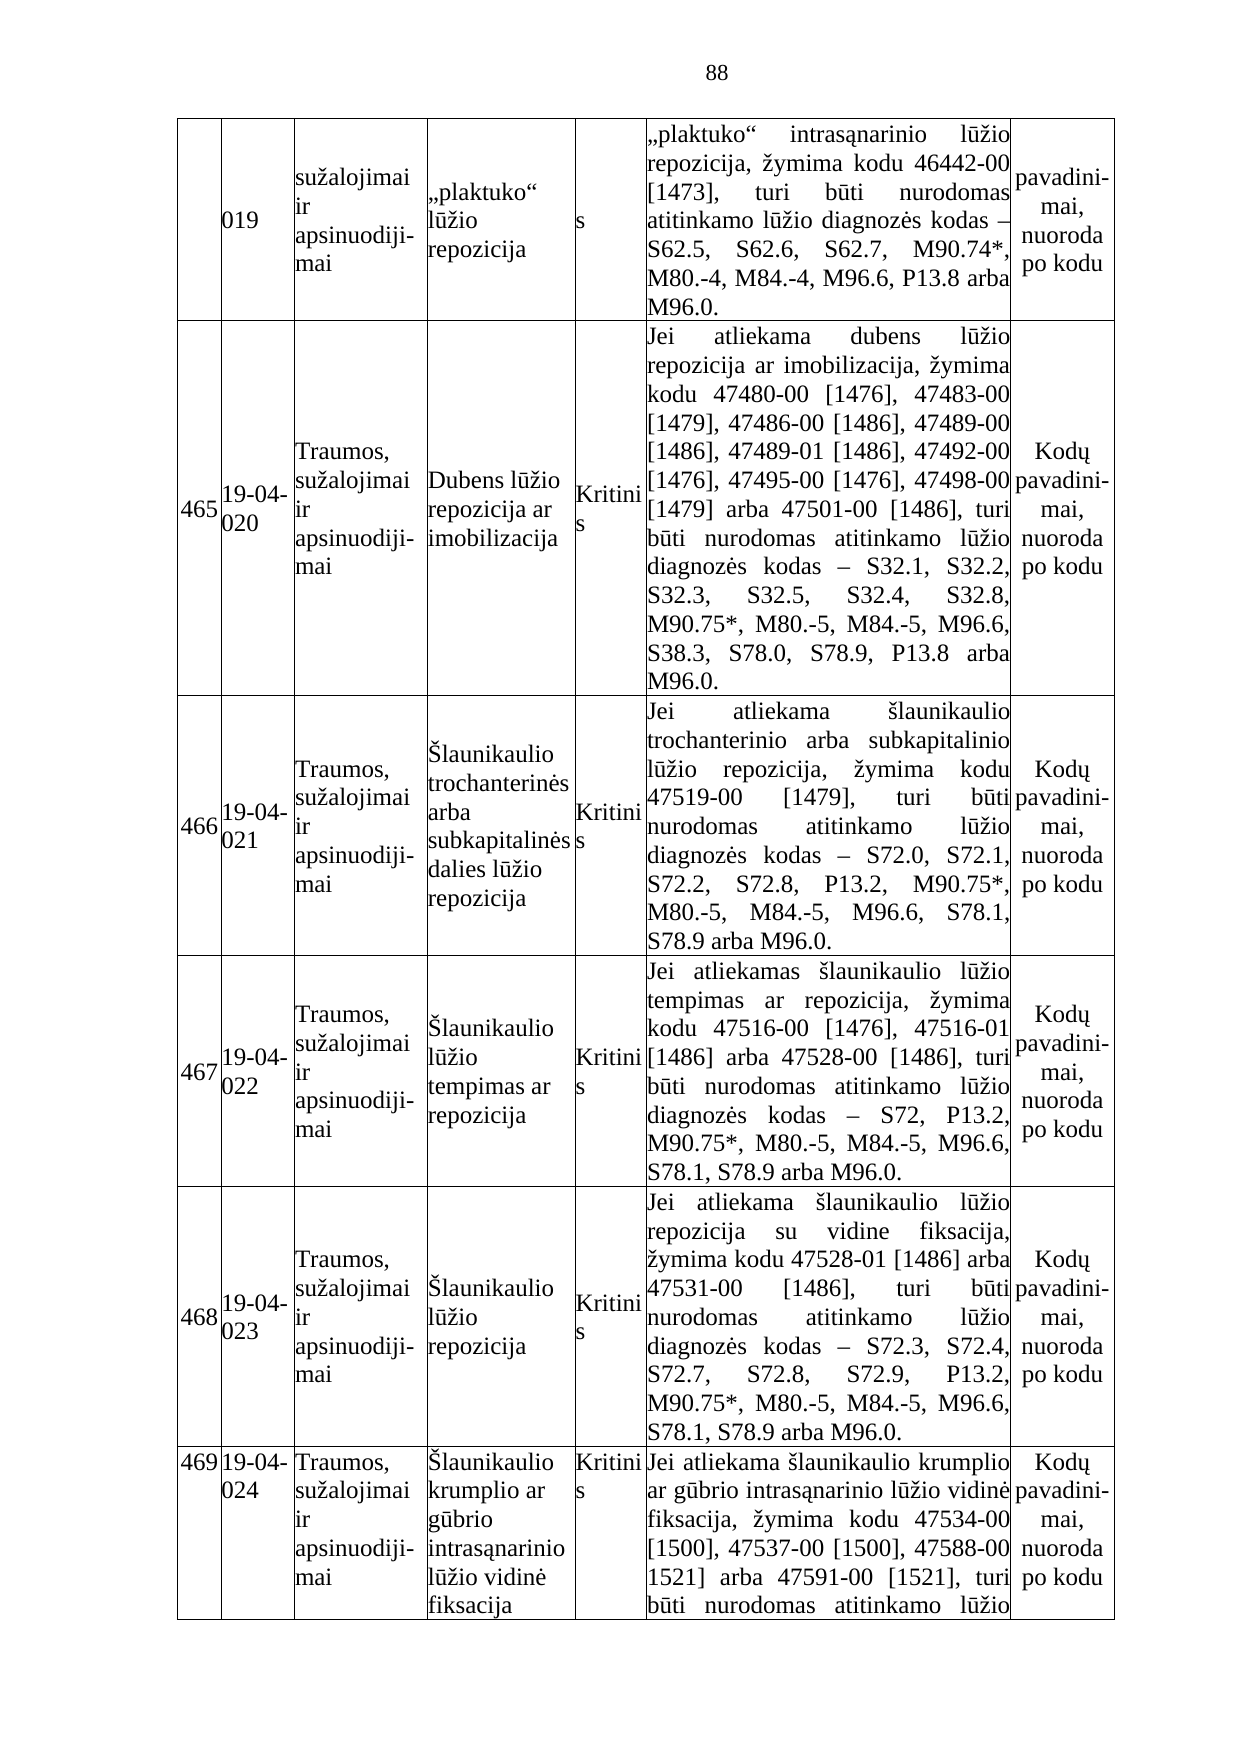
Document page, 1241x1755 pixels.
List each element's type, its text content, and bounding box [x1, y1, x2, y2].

table_cell 467 [178, 956, 221, 1186]
table_cell Traumos, sužalojimai ir apsinuodiji-mai [295, 956, 427, 1186]
table_cell Kritinis [576, 956, 646, 1186]
table_cell Kritinis [576, 1187, 646, 1446]
table_cell Traumos, sužalojimai ir apsinuodiji-mai [295, 1187, 427, 1446]
table_cell Kodų pavadini-mai, nuoroda po kodu [1011, 1447, 1114, 1619]
table_cell Dubens lūžio repozicija ar imobilizacija [428, 321, 575, 695]
table_cell Traumos, sužalojimai ir apsinuodiji-mai [295, 321, 427, 695]
table_cell sužalojimai ir apsinuodiji-mai [295, 119, 427, 320]
table_cell Traumos, sužalojimai ir apsinuodiji-mai [295, 696, 427, 955]
table_cell 019 [222, 119, 294, 320]
table_cell 466 [178, 696, 221, 955]
table_cell 468 [178, 1187, 221, 1446]
table_cell Traumos, sužalojimai ir apsinuodiji-mai [295, 1447, 427, 1619]
table_cell Šlaunikaulio lūžio tempimas ar repozicija [428, 956, 575, 1186]
table_cell Šlaunikaulio krumplio ar gūbrio intrasąnarinio lūžio vidinė fiksacija [428, 1447, 575, 1619]
table_cell Šlaunikaulio trochanterinės arba subkapitalinės dalies lūžio repozicija [428, 696, 575, 955]
table_cell Jei atliekama dubens lūžio repozicija ar imobilizacija, žymima kodu 47480-00 [1476], 47483-00 [1479], 47486-00 [1486], 47489-00 [1486], 47489-01 [1486], 47492-00 [1476], 47495-00 [1476], 47498-00 [1479] arba 47501-00 [1486], turi būti nurodomas atitinkamo lūžio diagnozės kodas – S32.1, S32.2, S32.3, S32.5, S32.4, S32.8, M90.75*, M80.-5, M84.-5, M96.6, S38.3, S78.0, S78.9, P13.8 arba M96.0. [647, 321, 1010, 695]
table_cell Kodų pavadini-mai, nuoroda po kodu [1011, 696, 1114, 955]
table_cell 19-04-024 [222, 1447, 294, 1619]
table_cell Kodų pavadini-mai, nuoroda po kodu [1011, 321, 1114, 695]
table_cell Jei atliekama šlaunikaulio lūžio repozicija su vidine fiksacija, žymima kodu 47528-01 [1486] arba 47531-00 [1486], turi būti nurodomas atitinkamo lūžio diagnozės kodas – S72.3, S72.4, S72.7, S72.8, S72.9, P13.2, M90.75*, M80.-5, M84.-5, M96.6, S78.1, S78.9 arba M96.0. [647, 1187, 1010, 1446]
table_cell pavadini-mai, nuoroda po kodu [1011, 119, 1114, 320]
table_cell s [576, 119, 646, 320]
table_cell 19-04-021 [222, 696, 294, 955]
table_cell 465 [178, 321, 221, 695]
table_cell Kritinis [576, 321, 646, 695]
table_cell Kritinis [576, 696, 646, 955]
table_cell Kritinis [576, 1447, 646, 1619]
table_cell „plaktuko“ lūžio repozicija [428, 119, 575, 320]
table_cell Kodų pavadini-mai, nuoroda po kodu [1011, 956, 1114, 1186]
table_cell Šlaunikaulio lūžio repozicija [428, 1187, 575, 1446]
table_cell 19-04-022 [222, 956, 294, 1186]
table_cell Jei atliekama šlaunikaulio trochanterinio arba subkapitalinio lūžio repozicija, žymima kodu 47519-00 [1479], turi būti nurodomas atitinkamo lūžio diagnozės kodas – S72.0, S72.1, S72.2, S72.8, P13.2, M90.75*, M80.-5, M84.-5, M96.6, S78.1, S78.9 arba M96.0. [647, 696, 1010, 955]
table_cell 469 [178, 1447, 221, 1619]
table_cell „plaktuko“ intrasąnarinio lūžio repozicija, žymima kodu 46442-00 [1473], turi būti nurodomas atitinkamo lūžio diagnozės kodas – S62.5, S62.6, S62.7, M90.74*, M80.-4, M84.-4, M96.6, P13.8 arba M96.0. [647, 119, 1010, 320]
table_cell [178, 119, 221, 320]
table_cell Jei atliekama šlaunikaulio krumplio ar gūbrio intrasąnarinio lūžio vidinė fiksacija, žymima kodu 47534-00 [1500], 47537-00 [1500], 47588-00 1521] arba 47591-00 [1521], turi būti nurodomas atitinkamo lūžio [647, 1447, 1010, 1619]
table_cell 19-04-020 [222, 321, 294, 695]
table_cell Jei atliekamas šlaunikaulio lūžio tempimas ar repozicija, žymima kodu 47516-00 [1476], 47516-01 [1486] arba 47528-00 [1486], turi būti nurodomas atitinkamo lūžio diagnozės kodas – S72, P13.2, M90.75*, M80.-5, M84.-5, M96.6, S78.1, S78.9 arba M96.0. [647, 956, 1010, 1186]
table_cell 19-04-023 [222, 1187, 294, 1446]
table_cell Kodų pavadini-mai, nuoroda po kodu [1011, 1187, 1114, 1446]
